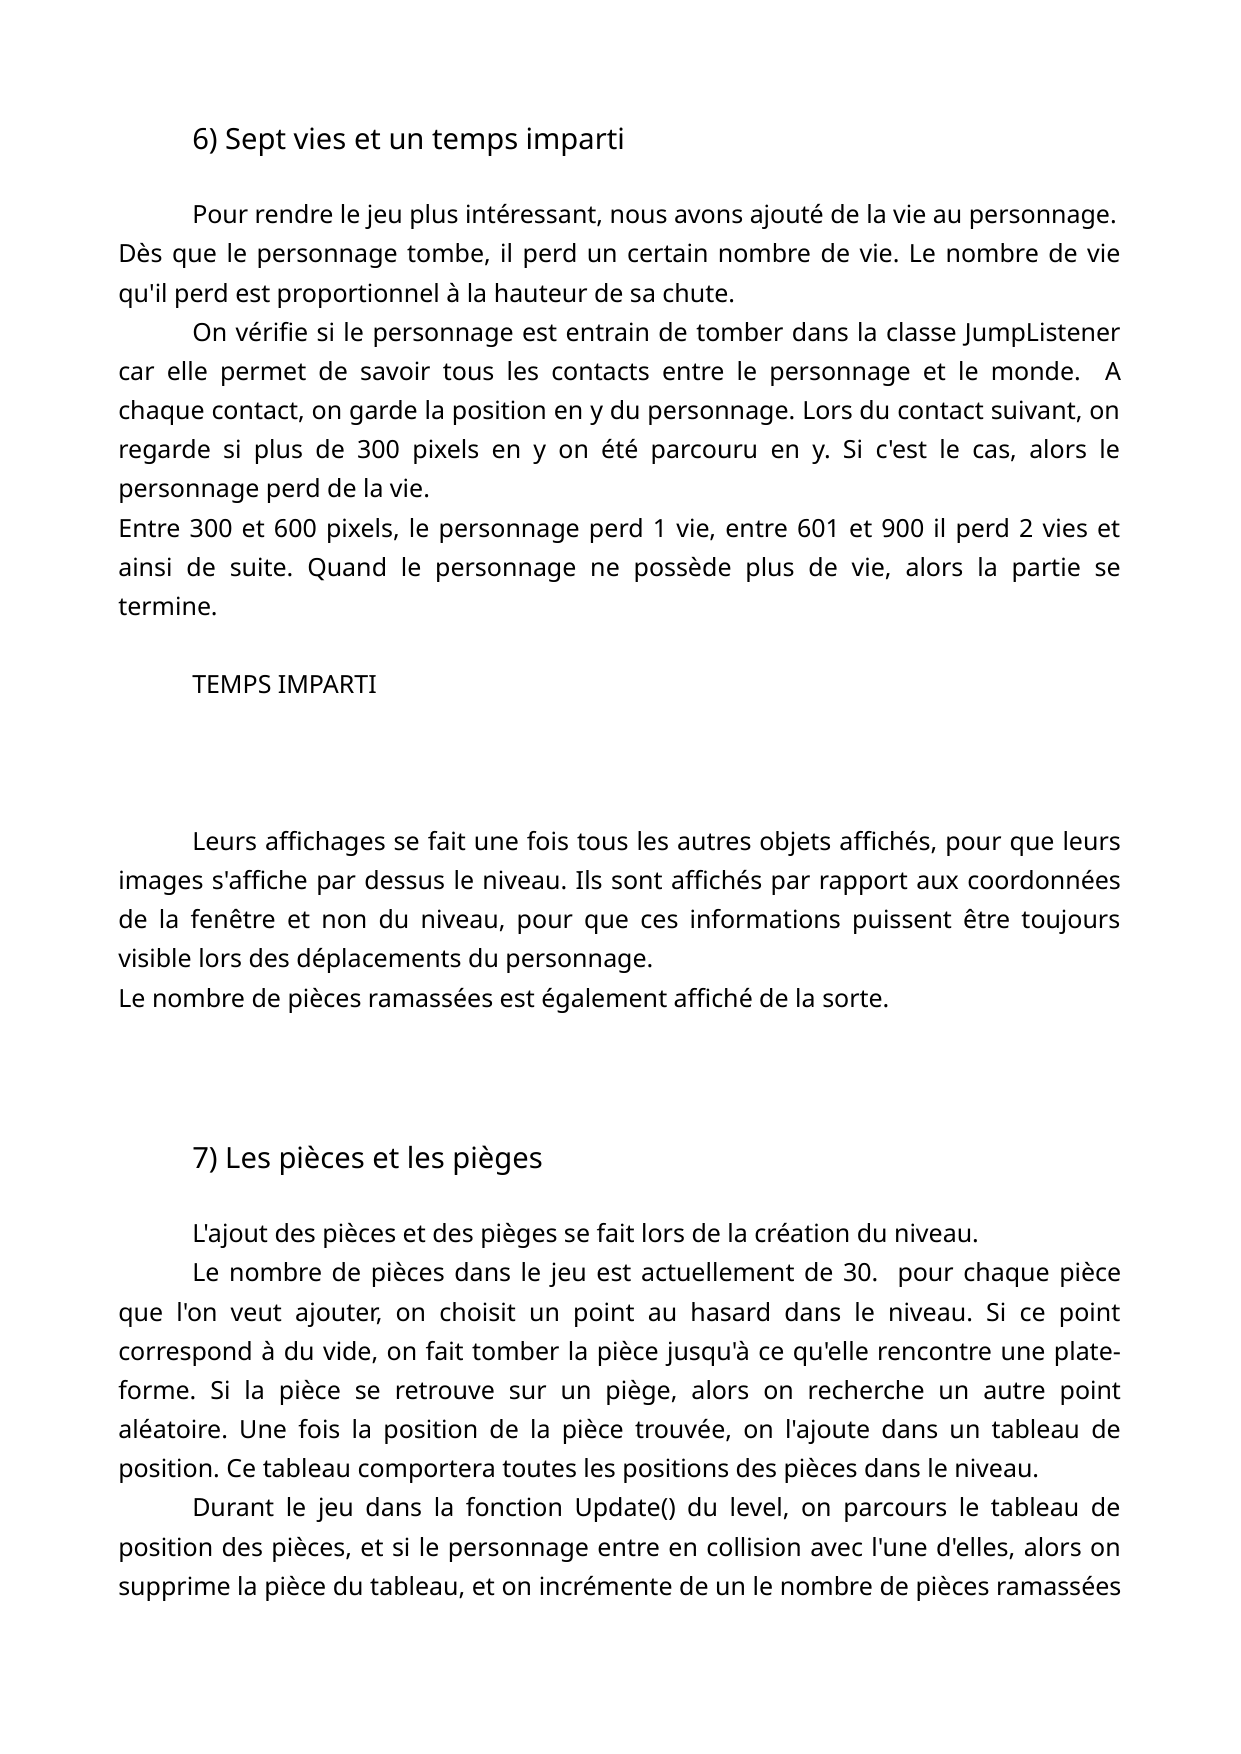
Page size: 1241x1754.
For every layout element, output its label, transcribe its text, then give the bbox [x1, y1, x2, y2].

text Leurs affichages se fait une fois tous les autres objets affichés, pour que leurs images s'affiche par dessus le niveau. Ils sont affichés par rapport aux coordonnées de la fenêtre et non du niveau, pour que ces informations puissent être toujours visible lors des déplacements du personnage. [118, 824, 1122, 975]
text 7) Les pièces et les pièges [118, 1137, 1122, 1177]
text On vérifie si le personnage est entrain de tomber dans la classe JumpListener car elle permet de savoir tous les contacts entre le personnage et le monde. A chaque contact, on garde la position en y du personnage. Lors du contact suivant, on regarde si plus de 300 pixels en y on été parcouru en y. Si c'est le cas, alors le personnage perd de la vie. [118, 314, 1122, 505]
text 6) Sept vies et un temps imparti [118, 118, 1122, 158]
text Le nombre de pièces ramassées est également affiché de la sorte. [118, 980, 1122, 1014]
text TEMPS IMPARTI [118, 667, 1122, 701]
text Entre 300 et 600 pixels, le personnage perd 1 vie, entre 601 et 900 il perd 2 vies et ainsi de suite. Quand le personnage ne possède plus de vie, alors la partie se termine. [118, 510, 1122, 623]
text Durant le jeu dans la fonction Update() du level, on parcours le tableau de position des pièces, et si le personnage entre en collision avec l'une d'elles, alors on supprime la pièce du tableau, et on incrémente de un le nombre de pièces ramassées [118, 1490, 1122, 1602]
text L'ajout des pièces et des pièges se fait lors de la création du niveau. [118, 1216, 1122, 1250]
text Dès que le personnage tombe, il perd un certain nombre de vie. Le nombre de vie qu'il perd est proportionnel à la hauteur de sa chute. [118, 236, 1122, 309]
text Pour rendre le jeu plus intéressant, nous avons ajouté de la vie au personnage. [118, 197, 1122, 231]
text Le nombre de pièces dans le jeu est actuellement de 30. pour chaque pièce que l'on veut ajouter, on choisit un point au hasard dans le niveau. Si ce point correspond à du vide, on fait tomber la pièce jusqu'à ce qu'elle rencontre une plate-forme. Si la pièce se retrouve sur un piège, alors on recherche un autre point aléatoire. Une fois la position de la pièce trouvée, on l'ajoute dans un tableau de position. Ce tableau comportera toutes les positions des pièces dans le niveau. [118, 1255, 1122, 1485]
